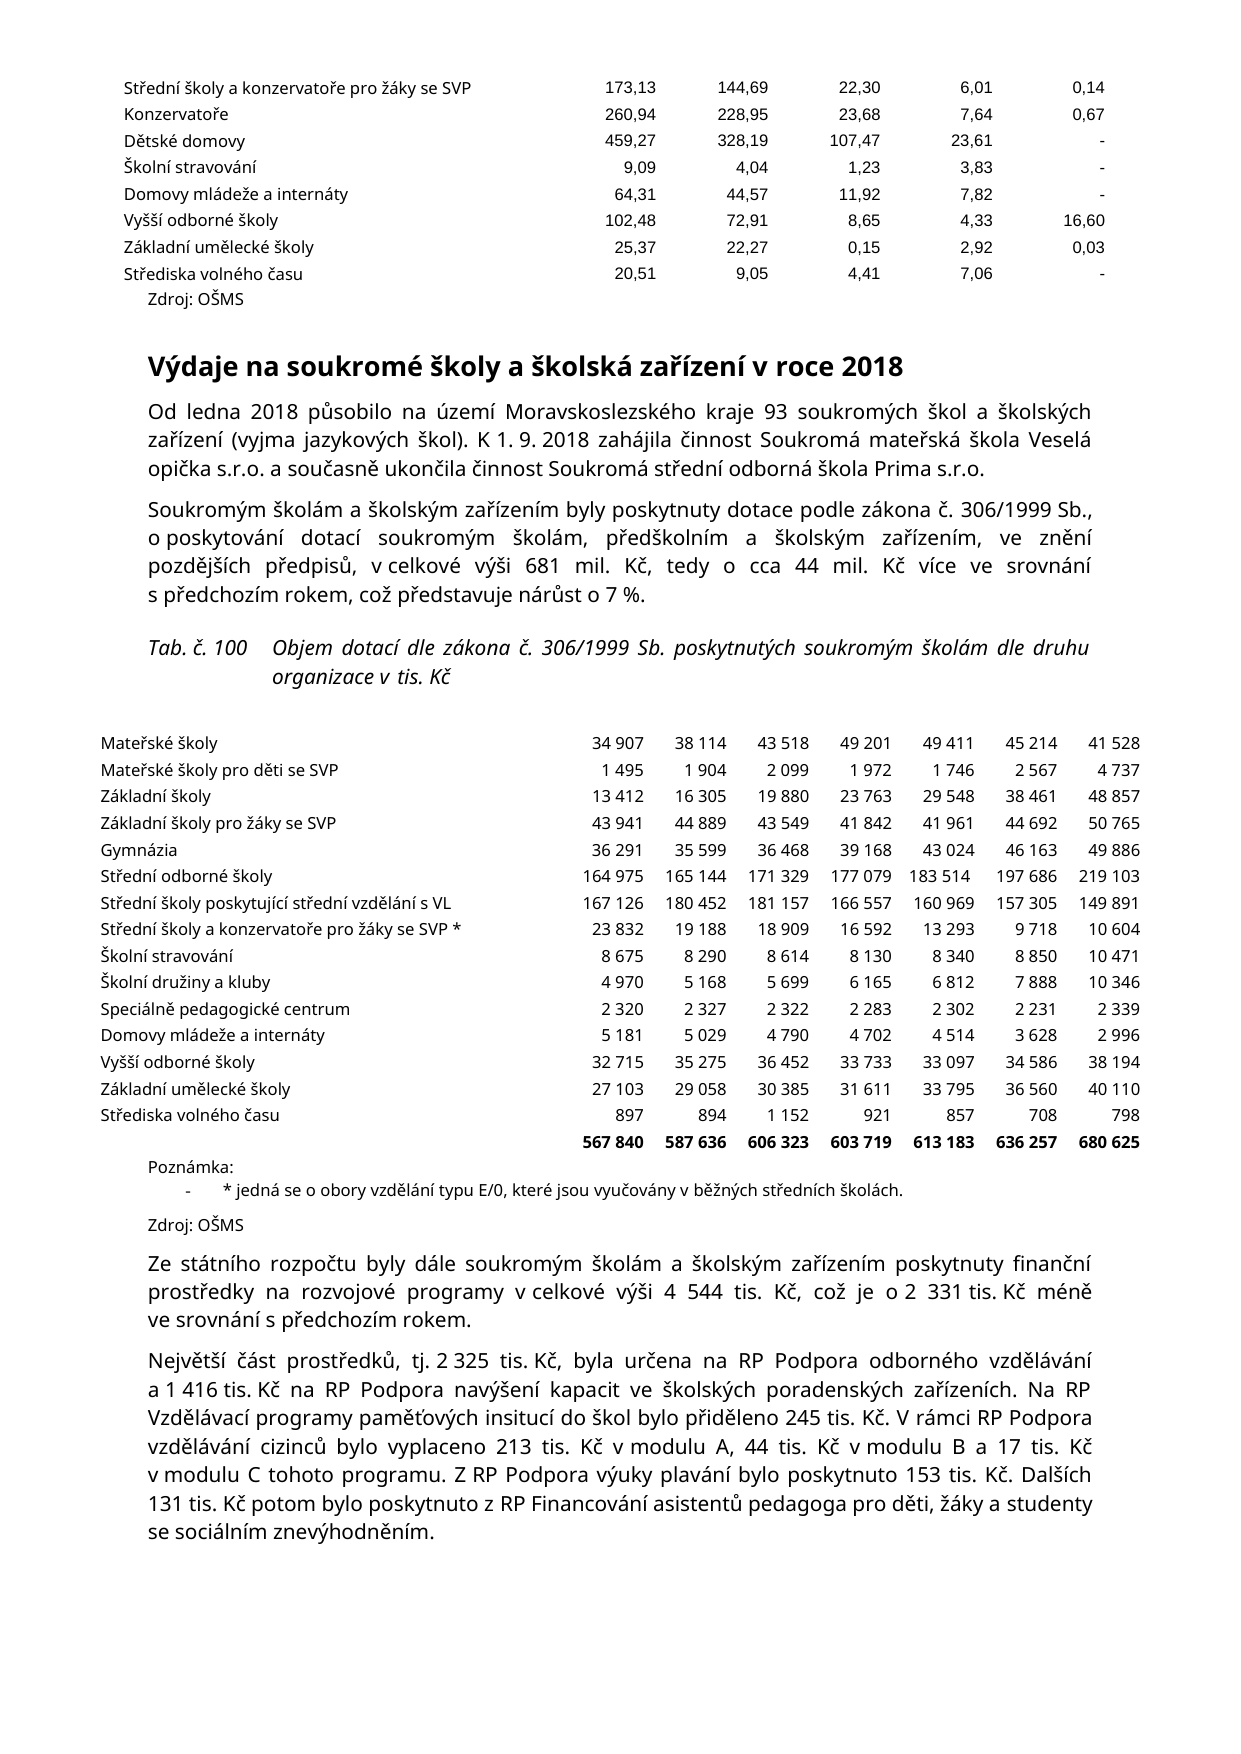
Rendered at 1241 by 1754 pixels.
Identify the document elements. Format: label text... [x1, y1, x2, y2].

table_cell Školní stravování [118, 155, 561, 180]
table_cell 16 305 [650, 784, 732, 809]
table_cell 43 941 [567, 810, 649, 836]
table_cell 171 329 [733, 863, 814, 889]
table_cell 36 452 [733, 1049, 814, 1075]
table_cell Domovy mládeže a internáty [95, 1023, 566, 1048]
list * jedná se o obory vzdělání typu E/0, které jsou vyučovány v běžných středních školách. [185, 1178, 1092, 1201]
table_cell 181 157 [733, 890, 814, 915]
table_cell 16 592 [816, 916, 897, 942]
table_cell 25,37 [562, 234, 673, 260]
table_cell 5 181 [567, 1023, 649, 1048]
table_cell 798 [1064, 1103, 1145, 1128]
table_cell 36 468 [733, 837, 814, 862]
table_cell 2 231 [981, 996, 1063, 1022]
table_cell 44,57 [674, 181, 785, 207]
table_cell 2 322 [733, 996, 814, 1022]
table_cell 22,27 [674, 234, 785, 260]
table_cell 19 880 [733, 784, 814, 809]
table_cell 44 889 [650, 810, 732, 836]
table_cell 49 201 [816, 731, 897, 756]
table_cell 177 079 [816, 863, 897, 889]
table_cell 43 024 [898, 837, 980, 862]
table_cell 46 163 [981, 837, 1063, 862]
table_cell 35 599 [650, 837, 732, 862]
text Poznámka: [148, 1156, 1092, 1178]
text Soukromým školám a školským zařízením byly poskytnuty dotace podle zákona č. 306/1999 Sb., o poskytování dotací soukromým školám, předškolním a školským zařízením, ve znění pozdějších předpisů, v celkové výši 681 mil. Kč, tedy o cca 44 mil. Kč více ve srovnání s předchozím rokem, což představuje nárůst o 7 %. [148, 495, 1092, 608]
table_cell Gymnázia [95, 837, 566, 862]
table_cell 8 130 [816, 943, 897, 968]
table_cell 4 790 [733, 1023, 814, 1048]
table_cell 41 961 [898, 810, 980, 836]
table_cell Speciálně pedagogické centrum [95, 996, 566, 1022]
table_cell Střední odborné školy [95, 863, 566, 889]
table_cell 921 [816, 1103, 897, 1128]
table_cell Střední školy a konzervatoře pro žáky se SVP * [95, 916, 566, 942]
table_cell 41 528 [1064, 731, 1145, 756]
table_cell 30 385 [733, 1076, 814, 1101]
table_cell 4,33 [899, 208, 1010, 233]
table_cell 2 996 [1064, 1023, 1145, 1048]
table_cell Konzervatoře [118, 101, 561, 127]
table_cell 33 795 [898, 1076, 980, 1101]
text Zdroj: OŠMS [148, 288, 1092, 310]
table_cell 20,51 [562, 261, 673, 286]
table_cell Vyšší odborné školy [118, 208, 561, 233]
table_cell 33 097 [898, 1049, 980, 1075]
table_cell 894 [650, 1103, 732, 1128]
table_cell Mateřské školy [95, 731, 566, 756]
table_cell 149 891 [1064, 890, 1145, 915]
table_cell 43 518 [733, 731, 814, 756]
table_cell 0,03 [1011, 234, 1122, 260]
table_cell 5 029 [650, 1023, 732, 1048]
table_cell Celkem [95, 1129, 566, 1154]
table_cell 173,13 [562, 75, 673, 100]
table_cell 567 840 [567, 1129, 649, 1154]
table_cell 2,92 [899, 234, 1010, 260]
table_cell 32 715 [567, 1049, 649, 1075]
table_cell 18 909 [733, 916, 814, 942]
table_cell 606 323 [733, 1129, 814, 1154]
table_cell 10 471 [1064, 943, 1145, 968]
table_cell Základní umělecké školy [118, 234, 561, 260]
table_cell 13 293 [898, 916, 980, 942]
table_cell 29 058 [650, 1076, 732, 1101]
table_cell - [1011, 155, 1122, 180]
table_cell 2 099 [733, 757, 814, 783]
table_cell 29 548 [898, 784, 980, 809]
table_cell 31 611 [816, 1076, 897, 1101]
table_cell 10 604 [1064, 916, 1145, 942]
table_cell 613 183 [898, 1129, 980, 1154]
table_cell 16,60 [1011, 208, 1122, 233]
table_cell 603 719 [816, 1129, 897, 1154]
table_cell 38 461 [981, 784, 1063, 809]
table_cell 23 763 [816, 784, 897, 809]
table_cell 8 340 [898, 943, 980, 968]
table_cell 34 907 [567, 731, 649, 756]
table_cell Mateřské školy pro děti se SVP [95, 757, 566, 783]
table_cell 2 567 [981, 757, 1063, 783]
table_cell 260,94 [562, 101, 673, 127]
table_cell 7,82 [899, 181, 1010, 207]
text Největší část prostředků, tj. 2 325 tis. Kč, byla určena na RP Podpora odborného vzdělávání a 1 416 tis. Kč na RP Podpora navýšení kapacit ve školských poradenských zařízeních. Na RP Vzdělávací programy paměťových insitucí do škol bylo přiděleno 245 tis. Kč. V rámci RP Podpora vzdělávání cizinců bylo vyplaceno 213 tis. Kč v modulu A, 44 tis. Kč v modulu B a 17 tis. Kč v modulu C tohoto programu. Z RP Podpora výuky plavání bylo poskytnuto 153 tis. Kč. Dalších 131 tis. Kč potom bylo poskytnuto z RP Financování asistentů pedagoga pro děti, žáky a studenty se sociálním znevýhodněním. [148, 1346, 1092, 1546]
table_cell 708 [981, 1103, 1063, 1128]
table_cell 41 842 [816, 810, 897, 836]
table_cell 2 327 [650, 996, 732, 1022]
table_cell 44 692 [981, 810, 1063, 836]
table_cell 5 699 [733, 970, 814, 995]
table_cell 587 636 [650, 1129, 732, 1154]
table_cell 160 969 [898, 890, 980, 915]
table_cell 39 168 [816, 837, 897, 862]
list Objem dotací dle zákona č. 306/1999 Sb. poskytnutých soukromým školám dle druhu organizace v tis. Kč [148, 633, 1092, 690]
table_cell 38 114 [650, 731, 732, 756]
table_cell 8 850 [981, 943, 1063, 968]
table_cell Střediska volného času [118, 261, 561, 286]
table_cell 36 291 [567, 837, 649, 862]
table_cell 49 411 [898, 731, 980, 756]
table_cell 23,68 [786, 101, 898, 127]
table_cell 4 702 [816, 1023, 897, 1048]
table_cell 7,64 [899, 101, 1010, 127]
table_cell 197 686 [981, 863, 1063, 889]
table_cell 9 718 [981, 916, 1063, 942]
table_cell 3,83 [899, 155, 1010, 180]
table_header 2012 [567, 704, 649, 729]
table_header 2017 [981, 704, 1063, 729]
table_cell 8 290 [650, 943, 732, 968]
table_cell - [1011, 128, 1122, 153]
table_cell 219 103 [1064, 863, 1145, 889]
table_cell 6,01 [899, 75, 1010, 100]
table_cell 7,06 [899, 261, 1010, 286]
table_cell 164 975 [567, 863, 649, 889]
table_cell 10 346 [1064, 970, 1145, 995]
table_cell - [1011, 181, 1122, 207]
table_cell 4,41 [786, 261, 898, 286]
table_cell 102,48 [562, 208, 673, 233]
table_cell 180 452 [650, 890, 732, 915]
table_cell Školní stravování [95, 943, 566, 968]
table_header 2014 [733, 704, 814, 729]
table_cell 23 832 [567, 916, 649, 942]
table_header 2016 [898, 704, 980, 729]
table_cell 680 625 [1064, 1129, 1145, 1154]
table_cell 1 972 [816, 757, 897, 783]
table_cell 144,69 [674, 75, 785, 100]
table_cell 50 765 [1064, 810, 1145, 836]
table_cell 72,91 [674, 208, 785, 233]
table_cell 0,14 [1011, 75, 1122, 100]
table_cell 11,92 [786, 181, 898, 207]
table_cell 27 103 [567, 1076, 649, 1101]
subtitle Výdaje na soukromé školy a školská zařízení v roce 2018 [148, 348, 1092, 384]
table_cell Školní družiny a kluby [95, 970, 566, 995]
table_header Druh školy/školského zařízení [95, 704, 566, 729]
table_cell 49 886 [1064, 837, 1145, 862]
table_cell 459,27 [562, 128, 673, 153]
table_cell 897 [567, 1103, 649, 1128]
table_cell Domovy mládeže a internáty [118, 181, 561, 207]
table_cell 2 339 [1064, 996, 1145, 1022]
table_cell 1 746 [898, 757, 980, 783]
table_cell 6 812 [898, 970, 980, 995]
table_cell 6 165 [816, 970, 897, 995]
table_cell Základní umělecké školy [95, 1076, 566, 1101]
table_cell 228,95 [674, 101, 785, 127]
table_cell Vyšší odborné školy [95, 1049, 566, 1075]
table_cell 1 152 [733, 1103, 814, 1128]
text Zdroj: OŠMS [148, 1213, 1092, 1236]
table_cell 7 888 [981, 970, 1063, 995]
table_cell - [1011, 261, 1122, 286]
table_cell 636 257 [981, 1129, 1063, 1154]
table_cell 4 514 [898, 1023, 980, 1048]
table_cell 13 412 [567, 784, 649, 809]
table_header 2013 [650, 704, 732, 729]
table_cell 9,09 [562, 155, 673, 180]
table_cell 19 188 [650, 916, 732, 942]
table_cell Základní školy [95, 784, 566, 809]
table_cell 43 549 [733, 810, 814, 836]
table_cell 857 [898, 1103, 980, 1128]
table_cell 8,65 [786, 208, 898, 233]
table_cell 107,47 [786, 128, 898, 153]
table_cell 2 320 [567, 996, 649, 1022]
table_header 2018 [1064, 704, 1145, 729]
table_cell 45 214 [981, 731, 1063, 756]
table_cell 2 302 [898, 996, 980, 1022]
table_cell 64,31 [562, 181, 673, 207]
table_cell 183 514 [898, 863, 980, 889]
table_cell 35 275 [650, 1049, 732, 1075]
table_cell Základní školy pro žáky se SVP [95, 810, 566, 836]
table_cell Střediska volného času [95, 1103, 566, 1128]
table_cell 33 733 [816, 1049, 897, 1075]
table_cell 0,67 [1011, 101, 1122, 127]
table_cell 0,15 [786, 234, 898, 260]
table_cell 9,05 [674, 261, 785, 286]
table_header 2015 [816, 704, 897, 729]
table_cell 40 110 [1064, 1076, 1145, 1101]
table_cell 167 126 [567, 890, 649, 915]
table_cell Střední školy a konzervatoře pro žáky se SVP [118, 75, 561, 100]
table_cell 48 857 [1064, 784, 1145, 809]
table_cell 4 970 [567, 970, 649, 995]
table_cell 1 904 [650, 757, 732, 783]
text Ze státního rozpočtu byly dále soukromým školám a školským zařízením poskytnuty finanční prostředky na rozvojové programy v celkové výši 4 544 tis. Kč, což je o 2 331 tis. Kč méně ve srovnání s předchozím rokem. [148, 1249, 1092, 1334]
table_cell 1,23 [786, 155, 898, 180]
table_cell 23,61 [899, 128, 1010, 153]
table_cell 34 586 [981, 1049, 1063, 1075]
table_cell 5 168 [650, 970, 732, 995]
table_cell 157 305 [981, 890, 1063, 915]
table_cell 328,19 [674, 128, 785, 153]
table_cell 3 628 [981, 1023, 1063, 1048]
table_cell 1 495 [567, 757, 649, 783]
table_cell 22,30 [786, 75, 898, 100]
table_cell 8 675 [567, 943, 649, 968]
table_cell 166 557 [816, 890, 897, 915]
table_cell 36 560 [981, 1076, 1063, 1101]
table_cell Střední školy poskytující střední vzdělání s VL [95, 890, 566, 915]
table_cell 4,04 [674, 155, 785, 180]
table_cell 38 194 [1064, 1049, 1145, 1075]
table_cell 8 614 [733, 943, 814, 968]
text Od ledna 2018 působilo na území Moravskoslezského kraje 93 soukromých škol a školských zařízení (vyjma jazykových škol). K 1. 9. 2018 zahájila činnost Soukromá mateřská škola Veselá opička s.r.o. a současně ukončila činnost Soukromá střední odborná škola Prima s.r.o. [148, 397, 1092, 482]
table_cell 165 144 [650, 863, 732, 889]
table_cell 4 737 [1064, 757, 1145, 783]
table_cell Dětské domovy [118, 128, 561, 153]
table_cell 2 283 [816, 996, 897, 1022]
